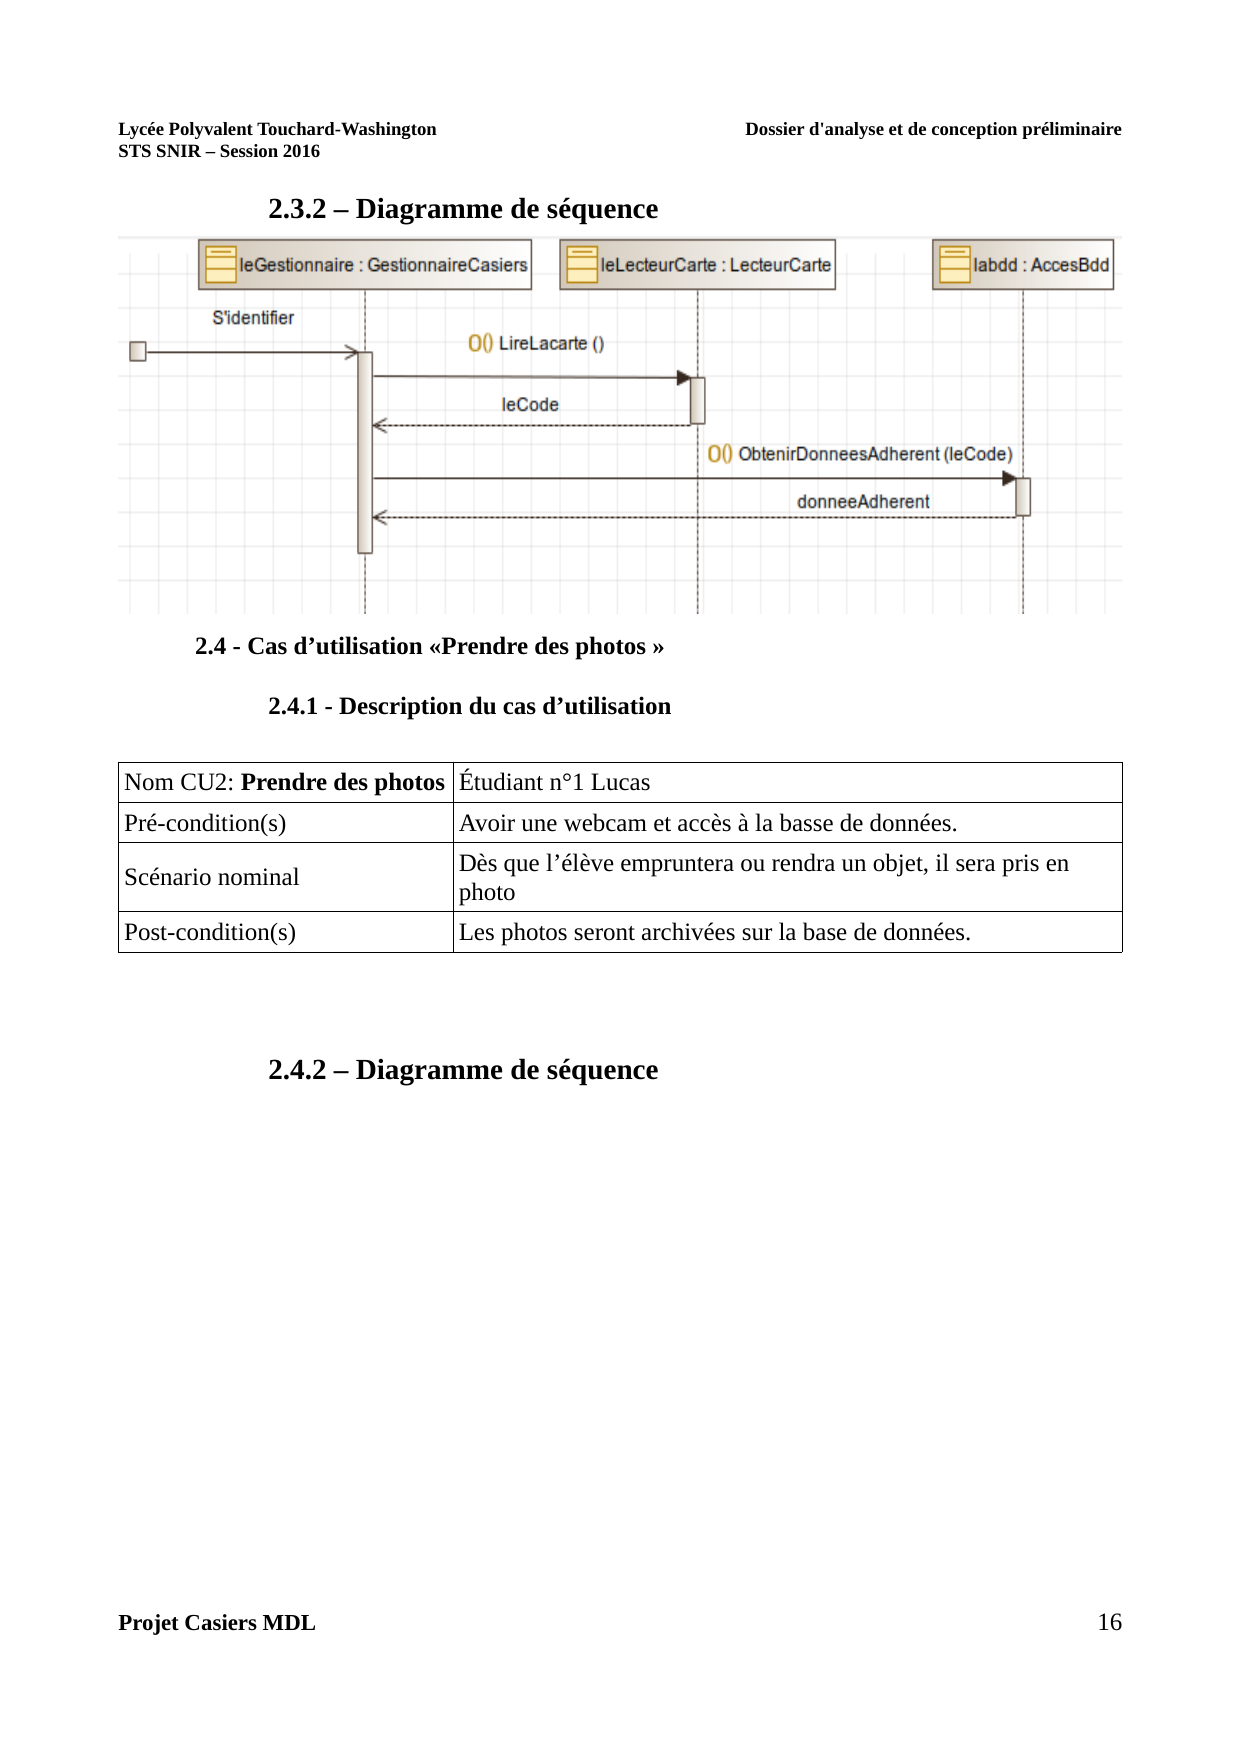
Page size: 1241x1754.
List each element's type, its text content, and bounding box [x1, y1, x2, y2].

table_cell Dès que l’élève empruntera ou rendra un objet, il sera pris en photo [454, 843, 1122, 911]
table_cell Les photos seront archivées sur la base de données. [454, 912, 1122, 952]
table_header Étudiant n°1 Lucas [454, 763, 1122, 802]
table_header Nom CU2: Prendre des photos [119, 763, 453, 802]
table_cell Post-condition(s) [119, 912, 453, 952]
table_cell Pré-condition(s) [119, 803, 453, 842]
subtitle 2.4.2 – Diagramme de séquence [118, 1052, 1122, 1086]
subtitle 2.4.1 - Description du cas d’utilisation [118, 687, 1122, 720]
subtitle 2.4 - Cas d’utilisation «Prendre des photos » [195, 614, 1122, 660]
subtitle 2.3.2 – Diagramme de séquence [118, 191, 1122, 224]
table_cell Scénario nominal [119, 843, 453, 911]
picture [118, 236, 1123, 614]
table_cell Avoir une webcam et accès à la basse de données. [454, 803, 1122, 842]
